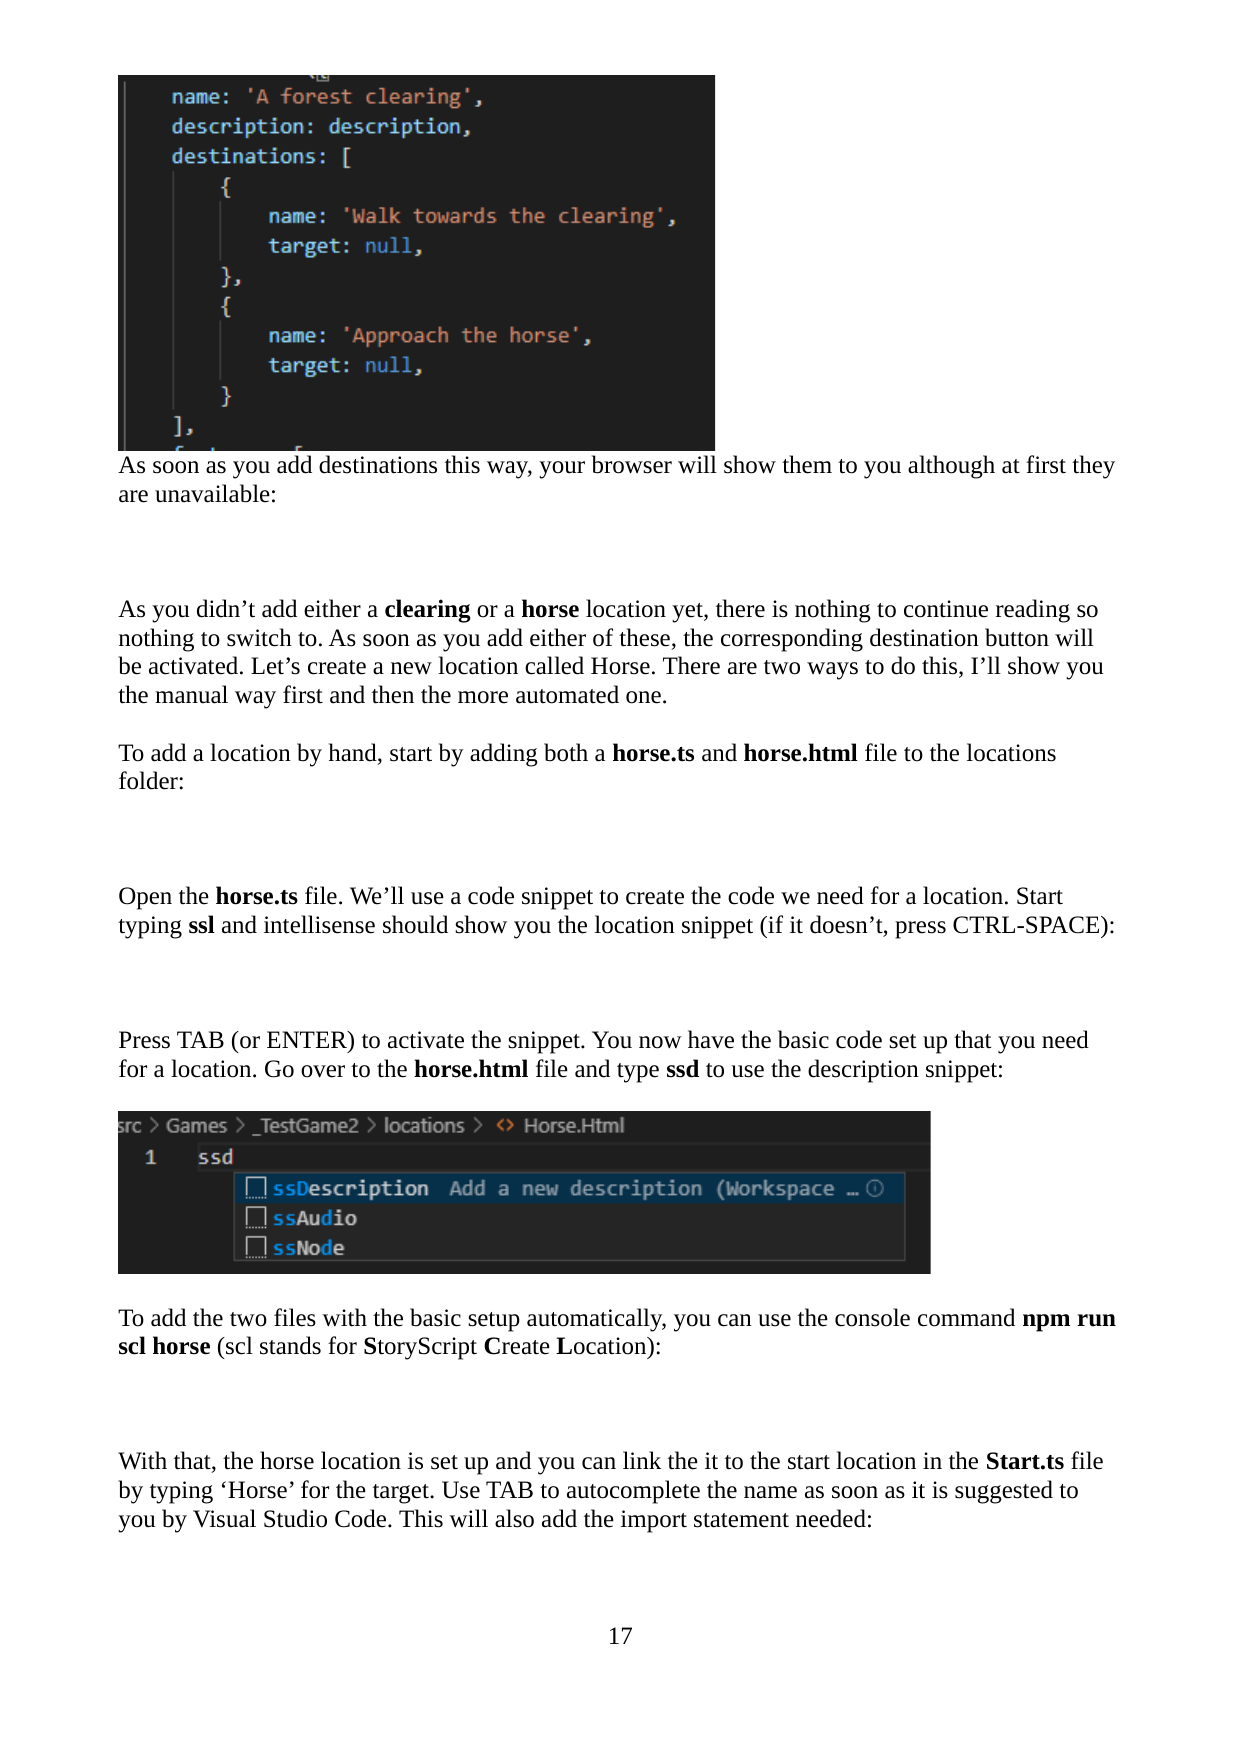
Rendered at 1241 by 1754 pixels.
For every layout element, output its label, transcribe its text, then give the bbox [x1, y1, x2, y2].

text To add the two files with the basic setup automatically, you can use the console command npm run scl horse (scl stands for StoryScript Create Location): [118, 1303, 1122, 1360]
text As you didn’t add either a clearing or a horse location yet, there is nothing to continue reading so nothing to switch to. As soon as you add either of these, the corresponding destination button will be activated. Let’s create a new location called Horse. There are two ways to do this, I’ll show you the manual way first and then the more automated one. [118, 594, 1122, 709]
text Press TAB (or ENTER) to activate the snippet. You now have the basic code set up that you need for a location. Go over to the horse.html file and type ssd to use the description snippet: [118, 1025, 1122, 1083]
text To add a location by hand, start by adding both a horse.ts and horse.html file to the locations folder: [118, 738, 1122, 795]
text With that, the horse location is set up and you can link the it to the start location in the Start.ts file by typing ‘Horse’ for the target. Use TAB to autocomplete the name as soon as it is suggested to you by Visual Studio Code. This will also add the import statement needed: [118, 1446, 1122, 1533]
text As soon as you add destinations this way, your browser will show them to you although at first they are unavailable: [118, 450, 1122, 508]
text Open the horse.ts file. We’ll use a code snippet to create the code we need for a location. Start typing ssl and intellisense should show you the location snippet (if it doesn’t, press CTRL-SPACE): [118, 881, 1122, 939]
